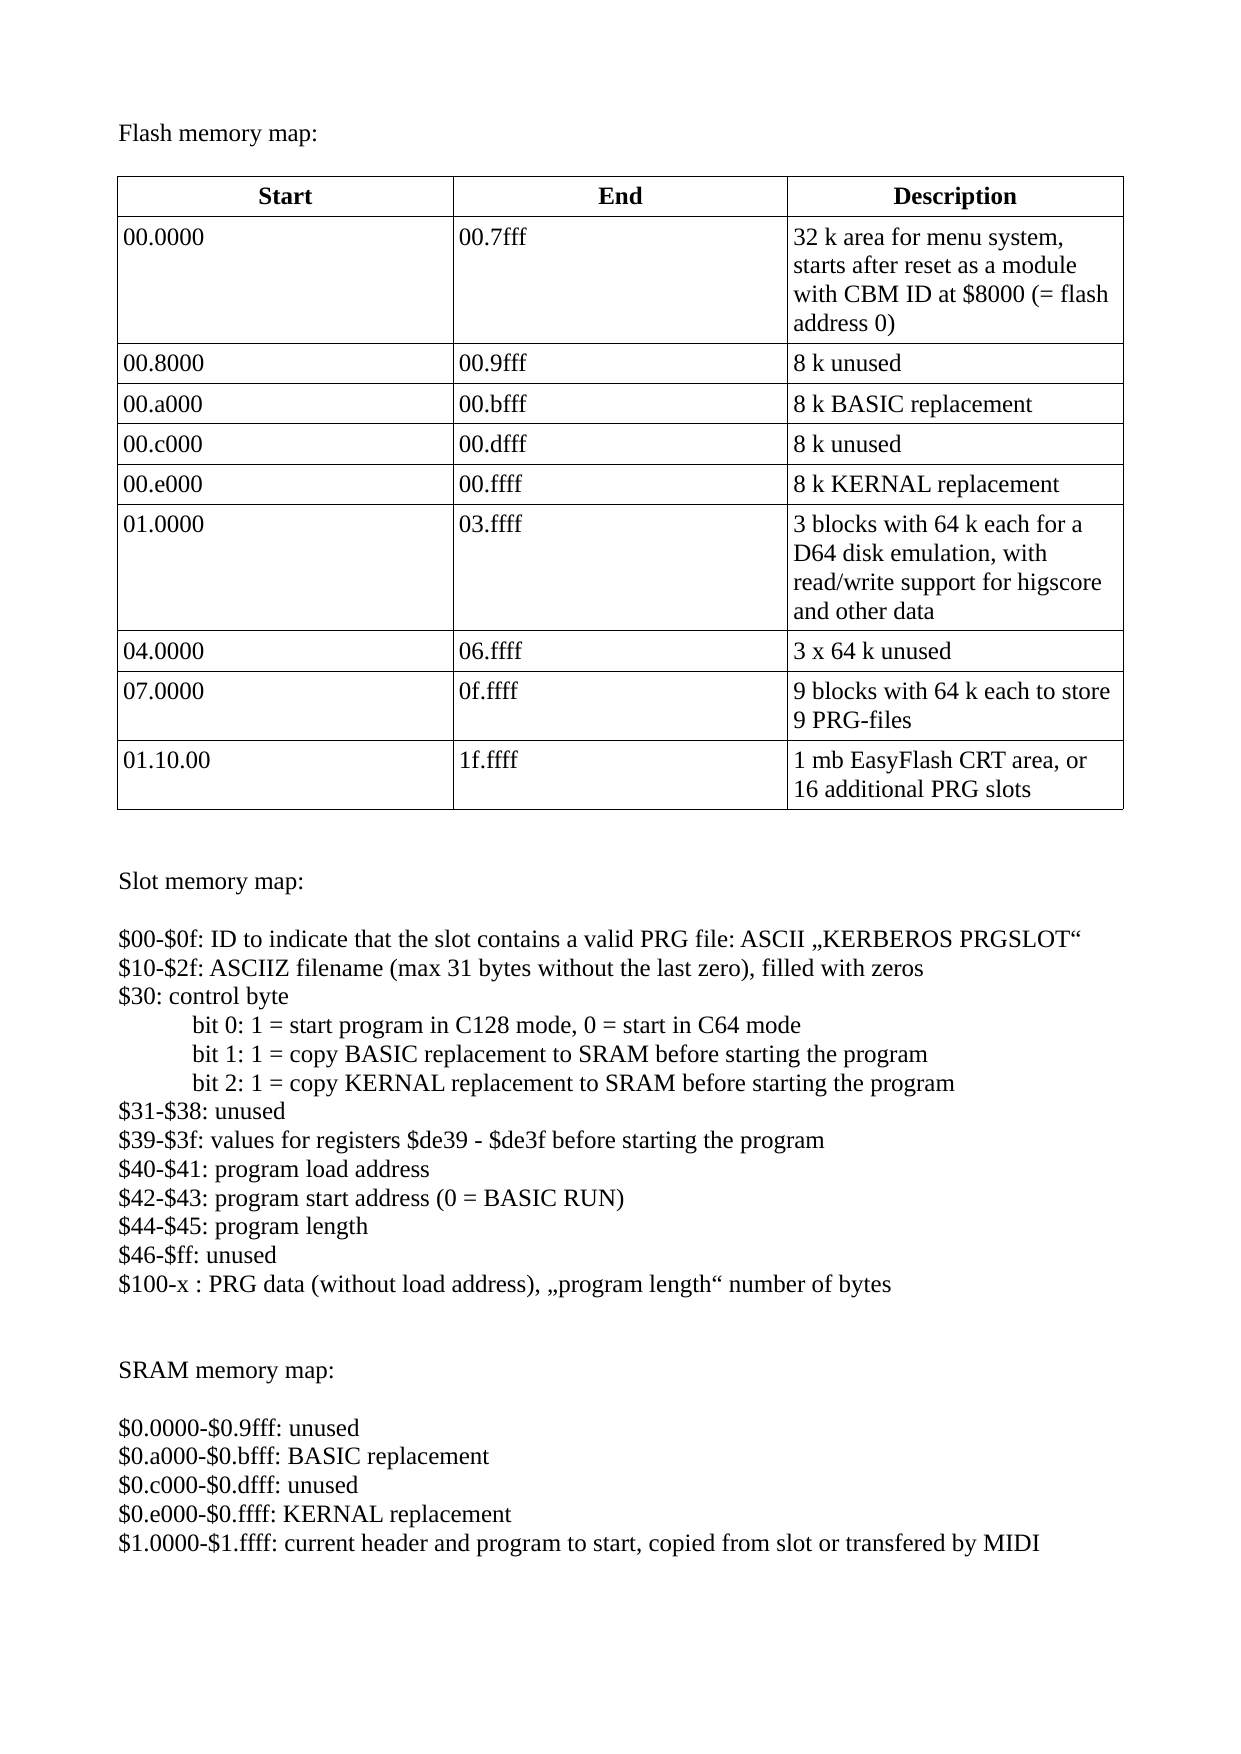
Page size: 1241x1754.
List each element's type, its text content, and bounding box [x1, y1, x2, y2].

table_cell 00.e000 [118, 465, 453, 504]
table_cell 8 k KERNAL replacement [788, 465, 1123, 504]
table_cell 00.8000 [118, 344, 453, 383]
table_cell 00.bfff [454, 384, 787, 423]
table_cell 3 x 64 k unused [788, 631, 1123, 671]
table_cell 01.0000 [118, 505, 453, 630]
table_cell 9 blocks with 64 k each to store 9 PRG-files [788, 672, 1123, 740]
text $40-$41: program load address [118, 1154, 1122, 1183]
text $0.a000-$0.bfff: BASIC replacement [118, 1441, 1122, 1470]
text $10-$2f: ASCIIZ filename (max 31 bytes without the last zero), filled with zeros [118, 953, 1122, 981]
table_cell 00.dfff [454, 424, 787, 463]
table_cell 03.ffff [454, 505, 787, 630]
table_cell 8 k unused [788, 424, 1123, 463]
table_cell 00.0000 [118, 217, 453, 342]
table_cell 00.9fff [454, 344, 787, 383]
text SRAM memory map: [118, 1355, 1122, 1384]
table_cell 06.ffff [454, 631, 787, 671]
table_cell 04.0000 [118, 631, 453, 671]
table_header End [454, 177, 787, 216]
table_cell 8 k BASIC replacement [788, 384, 1123, 423]
text Flash memory map: [118, 118, 1122, 147]
table_cell 0f.ffff [454, 672, 787, 740]
table_header Description [788, 177, 1123, 216]
table_cell 8 k unused [788, 344, 1123, 383]
text $00-$0f: ID to indicate that the slot contains a valid PRG file: ASCII „KERBEROS PRGSLOT“ [118, 924, 1122, 953]
table_header Start [118, 177, 453, 216]
text Slot memory map: [118, 866, 1122, 895]
text bit 1: 1 = copy BASIC replacement to SRAM before starting the program [118, 1039, 1122, 1068]
text $44-$45: program length [118, 1211, 1122, 1240]
table_cell 07.0000 [118, 672, 453, 740]
table_cell 00.7fff [454, 217, 787, 342]
text bit 0: 1 = start program in C128 mode, 0 = start in C64 mode [118, 1010, 1122, 1039]
text $42-$43: program start address (0 = BASIC RUN) [118, 1183, 1122, 1211]
text $0.0000-$0.9fff: unused [118, 1413, 1122, 1441]
text $1.0000-$1.ffff: current header and program to start, copied from slot or transfered by MIDI [118, 1528, 1122, 1556]
text $100-x : PRG data (without load address), „program length“ number of bytes [118, 1269, 1122, 1298]
text $39-$3f: values for registers $de39 - $de3f before starting the program [118, 1125, 1122, 1154]
text bit 2: 1 = copy KERNAL replacement to SRAM before starting the program [118, 1068, 1122, 1096]
table_cell 1f.ffff [454, 741, 787, 809]
text $0.c000-$0.dfff: unused [118, 1470, 1122, 1499]
table_cell 3 blocks with 64 k each for a D64 disk emulation, with read/write support for higscore and other data [788, 505, 1123, 630]
table_cell 00.a000 [118, 384, 453, 423]
text $46-$ff: unused [118, 1240, 1122, 1269]
table_cell 32 k area for menu system, starts after reset as a module with CBM ID at $8000 (= flash address 0) [788, 217, 1123, 342]
table_cell 00.ffff [454, 465, 787, 504]
table_cell 00.c000 [118, 424, 453, 463]
table_cell 01.10.00 [118, 741, 453, 809]
text $30: control byte [118, 981, 1122, 1010]
table_cell 1 mb EasyFlash CRT area, or 16 additional PRG slots [788, 741, 1123, 809]
text $31-$38: unused [118, 1096, 1122, 1125]
text $0.e000-$0.ffff: KERNAL replacement [118, 1499, 1122, 1528]
